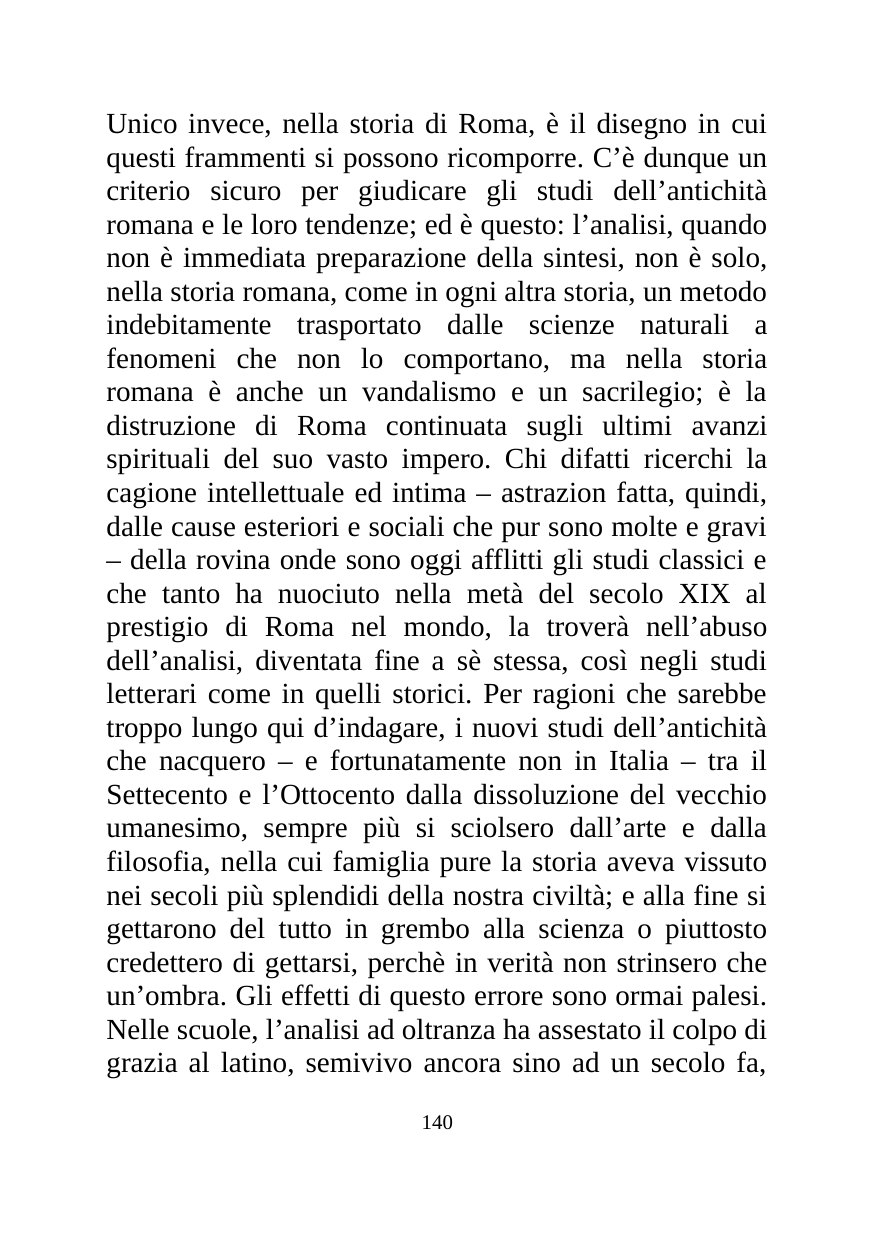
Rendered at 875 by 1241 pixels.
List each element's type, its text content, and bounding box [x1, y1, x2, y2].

text Unico invece, nella storia di Roma, è il disegno in cui questi frammenti si possono ricomporre. C’è dunque un criterio sicuro per giudicare gli studi dell’antichità romana e le loro tendenze; ed è questo: l’analisi, quando non è immediata preparazione della sintesi, non è solo, nella storia romana, come in ogni altra storia, un metodo indebitamente trasportato dalle scienze naturali a fenomeni che non lo comportano, ma nella storia romana è anche un vandalismo e un sacrilegio; è la distruzione di Roma continuata sugli ultimi avanzi spirituali del suo vasto impero. Chi difatti ricerchi la cagione intellettuale ed intima – astrazion fatta, quindi, dalle cause esteriori e sociali che pur sono molte e gravi – della rovina onde sono oggi afflitti gli studi classici e che tanto ha nuociuto nella metà del secolo XIX al prestigio di Roma nel mondo, la troverà nell’abuso dell’analisi, diventata fine a sè stessa, così negli studi letterari come in quelli storici. Per ragioni che sarebbe troppo lungo qui d’indagare, i nuovi studi dell’antichità che nacquero – e fortunatamente non in Italia – tra il Settecento e l’Ottocento dalla dissoluzione del vecchio umanesimo, sempre più si sciolsero dall’arte e dalla filosofia, nella cui famiglia pure la storia aveva vissuto nei secoli più splendidi della nostra civiltà; e alla fine si gettarono del tutto in grembo alla scienza o piuttosto credettero di gettarsi, perchè in verità non strinsero che un’ombra. Gli effetti di questo errore sono ormai palesi. Nelle scuole, l’analisi ad oltranza ha assestato il colpo di grazia al latino, semivivo ancora sino ad un secolo fa, [106, 106, 768, 1079]
